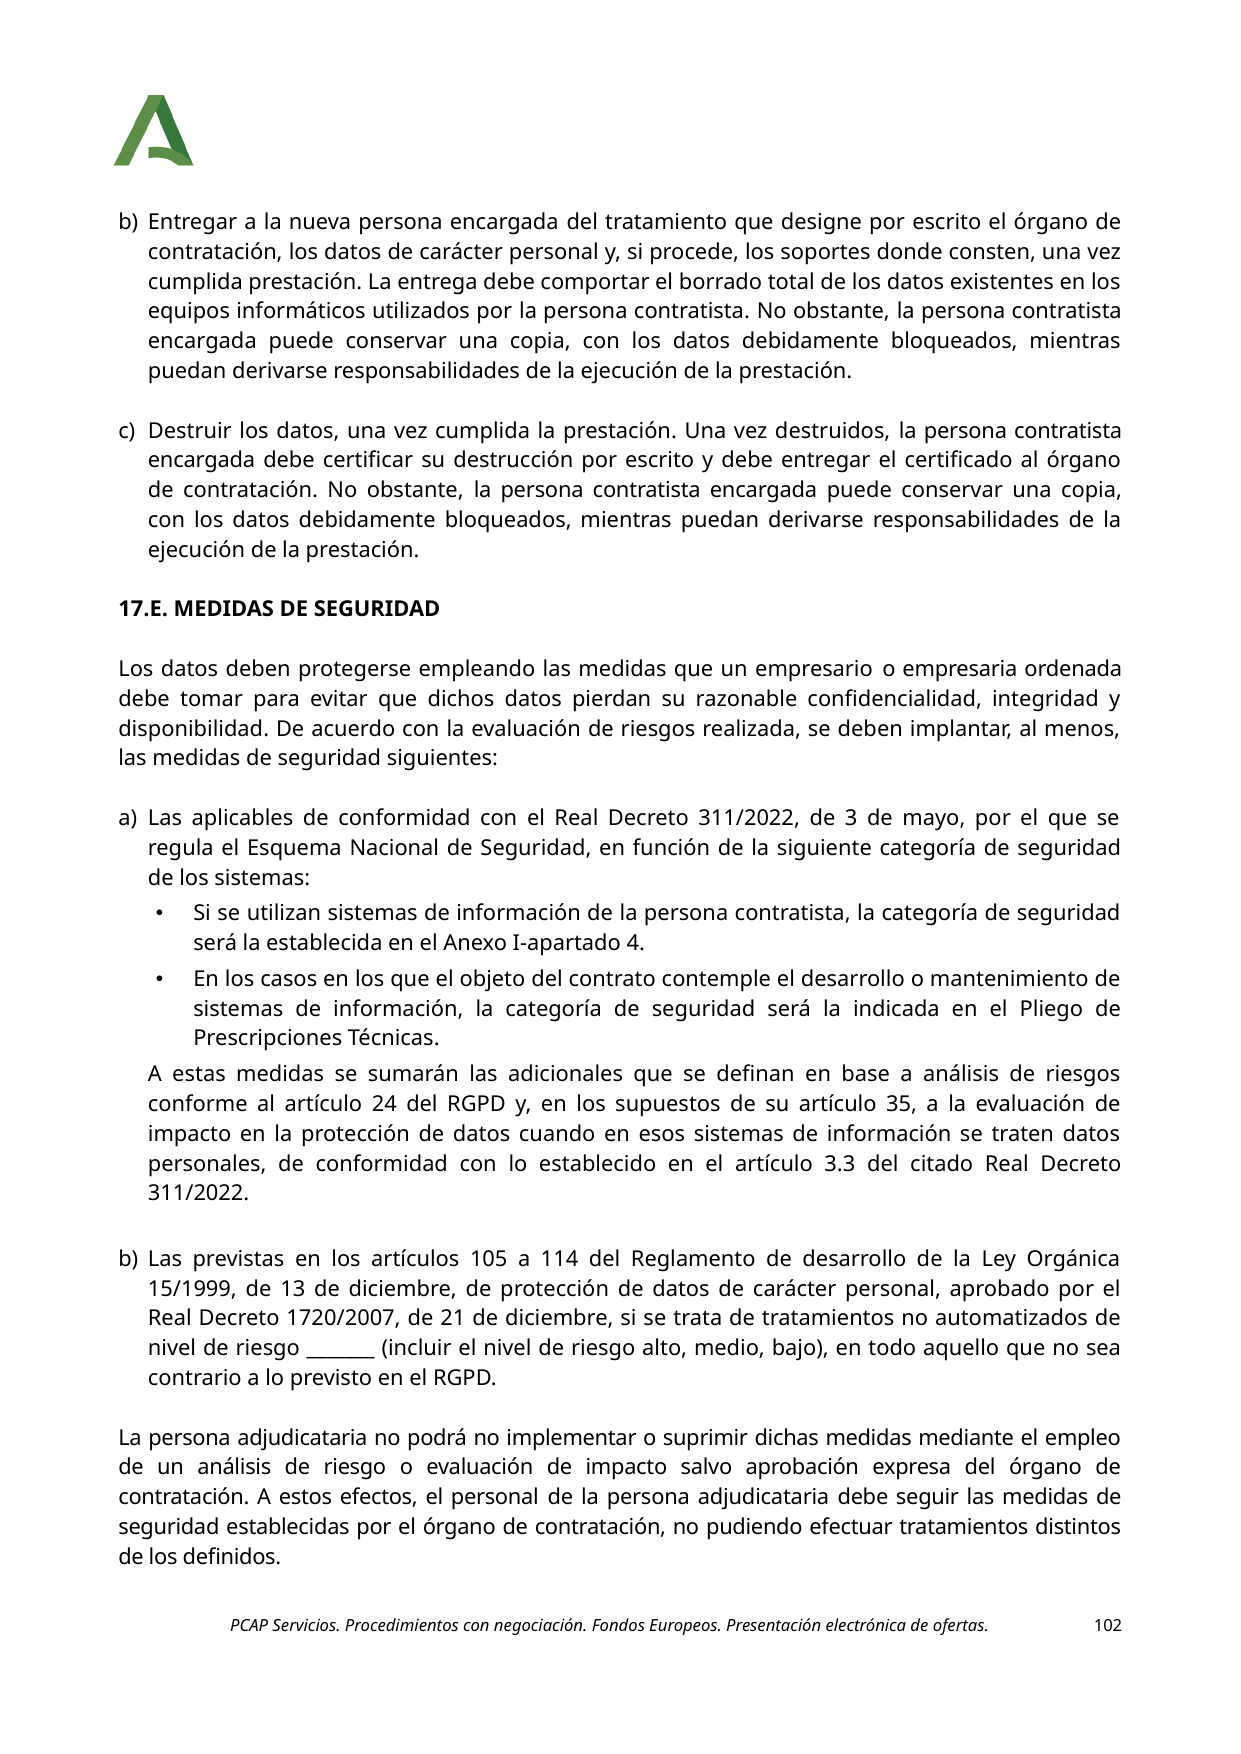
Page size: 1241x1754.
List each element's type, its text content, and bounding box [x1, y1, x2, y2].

text 17.E. MEDIDAS DE SEGURIDAD [118, 593, 1122, 623]
list Si se utilizan sistemas de información de la persona contratista, la categoría de seguridad será la establecida en el Anexo I-apartado 4. [156, 897, 1122, 957]
list Las previstas en los artículos 105 a 114 del Reglamento de desarrollo de la Ley Orgánica 15/1999, de 13 de diciembre, de protección de datos de carácter personal, aprobado por el Real Decreto 1720/2007, de 21 de diciembre, si se trata de tratamientos no automatizados de nivel de riesgo _______ (incluir el nivel de riesgo alto, medio, bajo), en todo aquello que no sea contrario a lo previsto en el RGPD. [118, 1243, 1122, 1392]
text A estas medidas se sumarán las adicionales que se definan en base a análisis de riesgos conforme al artículo 24 del RGPD y, en los supuestos de su artículo 35, a la evaluación de impacto en la protección de datos cuando en esos sistemas de información se traten datos personales, de conformidad con lo establecido en el artículo 3.3 del citado Real Decreto 311/2022. [148, 1058, 1122, 1207]
list En los casos en los que el objeto del contrato contemple el desarrollo o mantenimiento de sistemas de información, la categoría de seguridad será la indicada en el Pliego de Prescripciones Técnicas. [156, 963, 1122, 1052]
picture [109, 91, 198, 170]
list Destruir los datos, una vez cumplida la prestación. Una vez destruidos, la persona contratista encargada debe certificar su destrucción por escrito y debe entregar el certificado al órgano de contratación. No obstante, la persona contratista encargada puede conservar una copia, con los datos debidamente bloqueados, mientras puedan derivarse responsabilidades de la ejecución de la prestación. [118, 415, 1122, 564]
list Entregar a la nueva persona encargada del tratamiento que designe por escrito el órgano de contratación, los datos de carácter personal y, si procede, los soportes donde consten, una vez cumplida prestación. La entrega debe comportar el borrado total de los datos existentes en los equipos informáticos utilizados por la persona contratista. No obstante, la persona contratista encargada puede conservar una copia, con los datos debidamente bloqueados, mientras puedan derivarse responsabilidades de la ejecución de la prestación. [118, 206, 1122, 385]
text La persona adjudicataria no podrá no implementar o suprimir dichas medidas mediante el empleo de un análisis de riesgo o evaluación de impacto salvo aprobación expresa del órgano de contratación. A estos efectos, el personal de la persona adjudicataria debe seguir las medidas de seguridad establecidas por el órgano de contratación, no pudiendo efectuar tratamientos distintos de los definidos. [118, 1422, 1122, 1571]
list Las aplicables de conformidad con el Real Decreto 311/2022, de 3 de mayo, por el que se regula el Esquema Nacional de Seguridad, en función de la siguiente categoría de seguridad de los sistemas: [118, 802, 1122, 891]
text Los datos deben protegerse empleando las medidas que un empresario o empresaria ordenada debe tomar para evitar que dichos datos pierdan su razonable confidencialidad, integridad y disponibilidad. De acuerdo con la evaluación de riesgos realizada, se deben implantar, al menos, las medidas de seguridad siguientes: [118, 653, 1122, 772]
